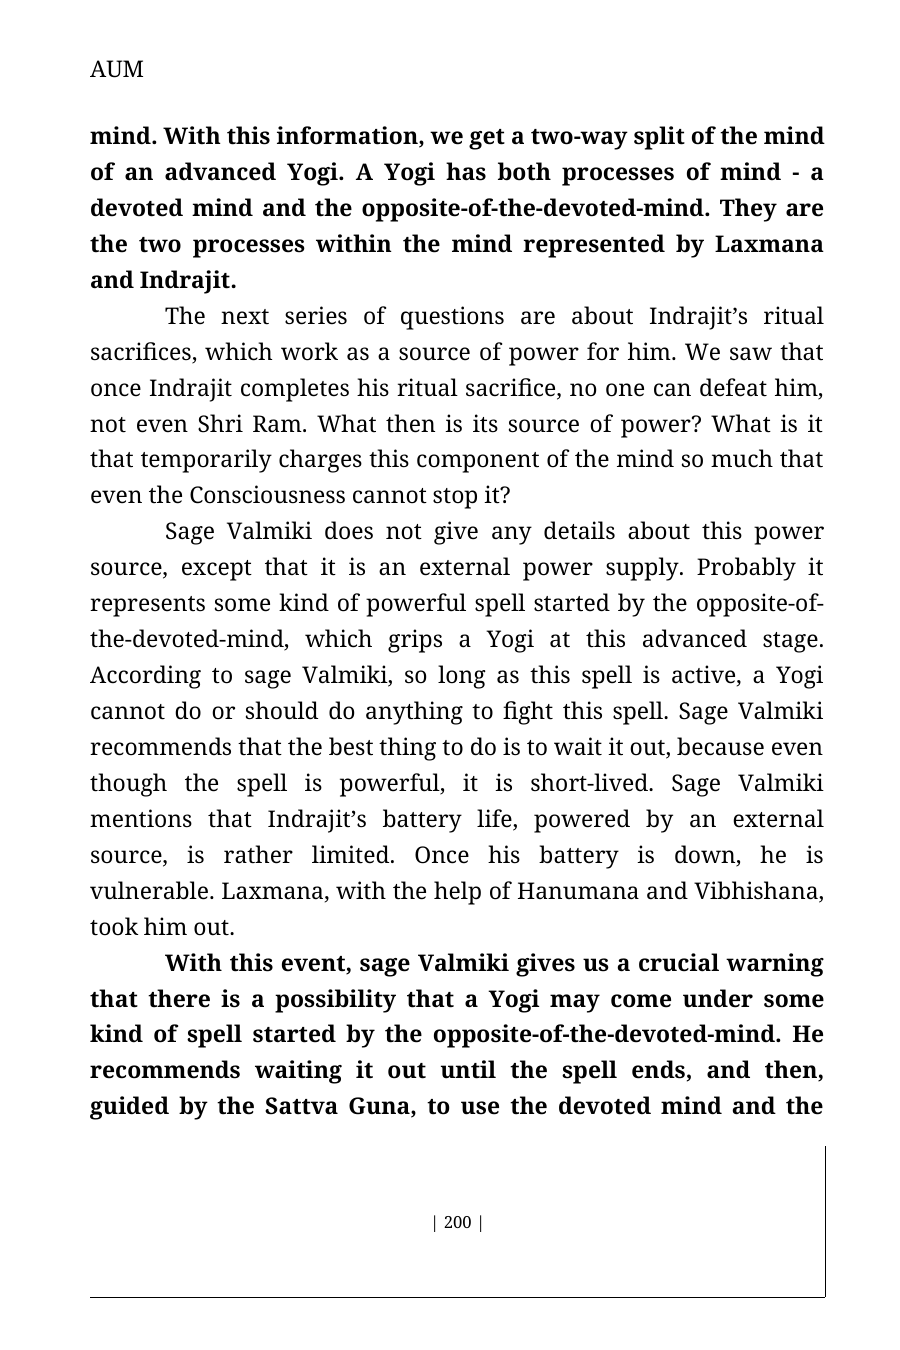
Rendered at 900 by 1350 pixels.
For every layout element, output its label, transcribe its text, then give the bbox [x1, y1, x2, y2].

text The next series of questions are about Indrajit’s ritual sacrifices, which work as a source of power for him. We saw that once Indrajit completes his ritual sacrifice, no one can defeat him, not even Shri Ram. What then is its source of power? What is it that temporarily charges this component of the mind so much that even the Consciousness cannot stop it? [90, 300, 825, 511]
text Sage Valmiki does not give any details about this power source, except that it is an external power supply. Probably it represents some kind of powerful spell started by the opposite-of-the-devoted-mind, which grips a Yogi at this advanced stage. According to sage Valmiki, so long as this spell is active, a Yogi cannot do or should do anything to fight this spell. Sage Valmiki recommends that the best thing to do is to wait it out, because even though the spell is powerful, it is short-lived. Sage Valmiki mentions that Indrajit’s battery life, powered by an external source, is rather limited. Once his battery is down, he is vulnerable. Laxmana, with the help of Hanumana and Vibhishana, took him out. [90, 515, 825, 942]
text With this event, sage Valmiki gives us a crucial warning that there is a possibility that a Yogi may come under some kind of spell started by the opposite-of-the-devoted-mind. He recommends waiting it out until the spell ends, and then, guided by the Sattva Guna, to use the devoted mind and the [90, 947, 825, 1122]
text mind. With this information, we get a two-way split of the mind of an advanced Yogi. A Yogi has both processes of mind - a devoted mind and the opposite-of-the-devoted-mind. They are the two processes within the mind represented by Laxmana and Indrajit. [90, 120, 825, 295]
